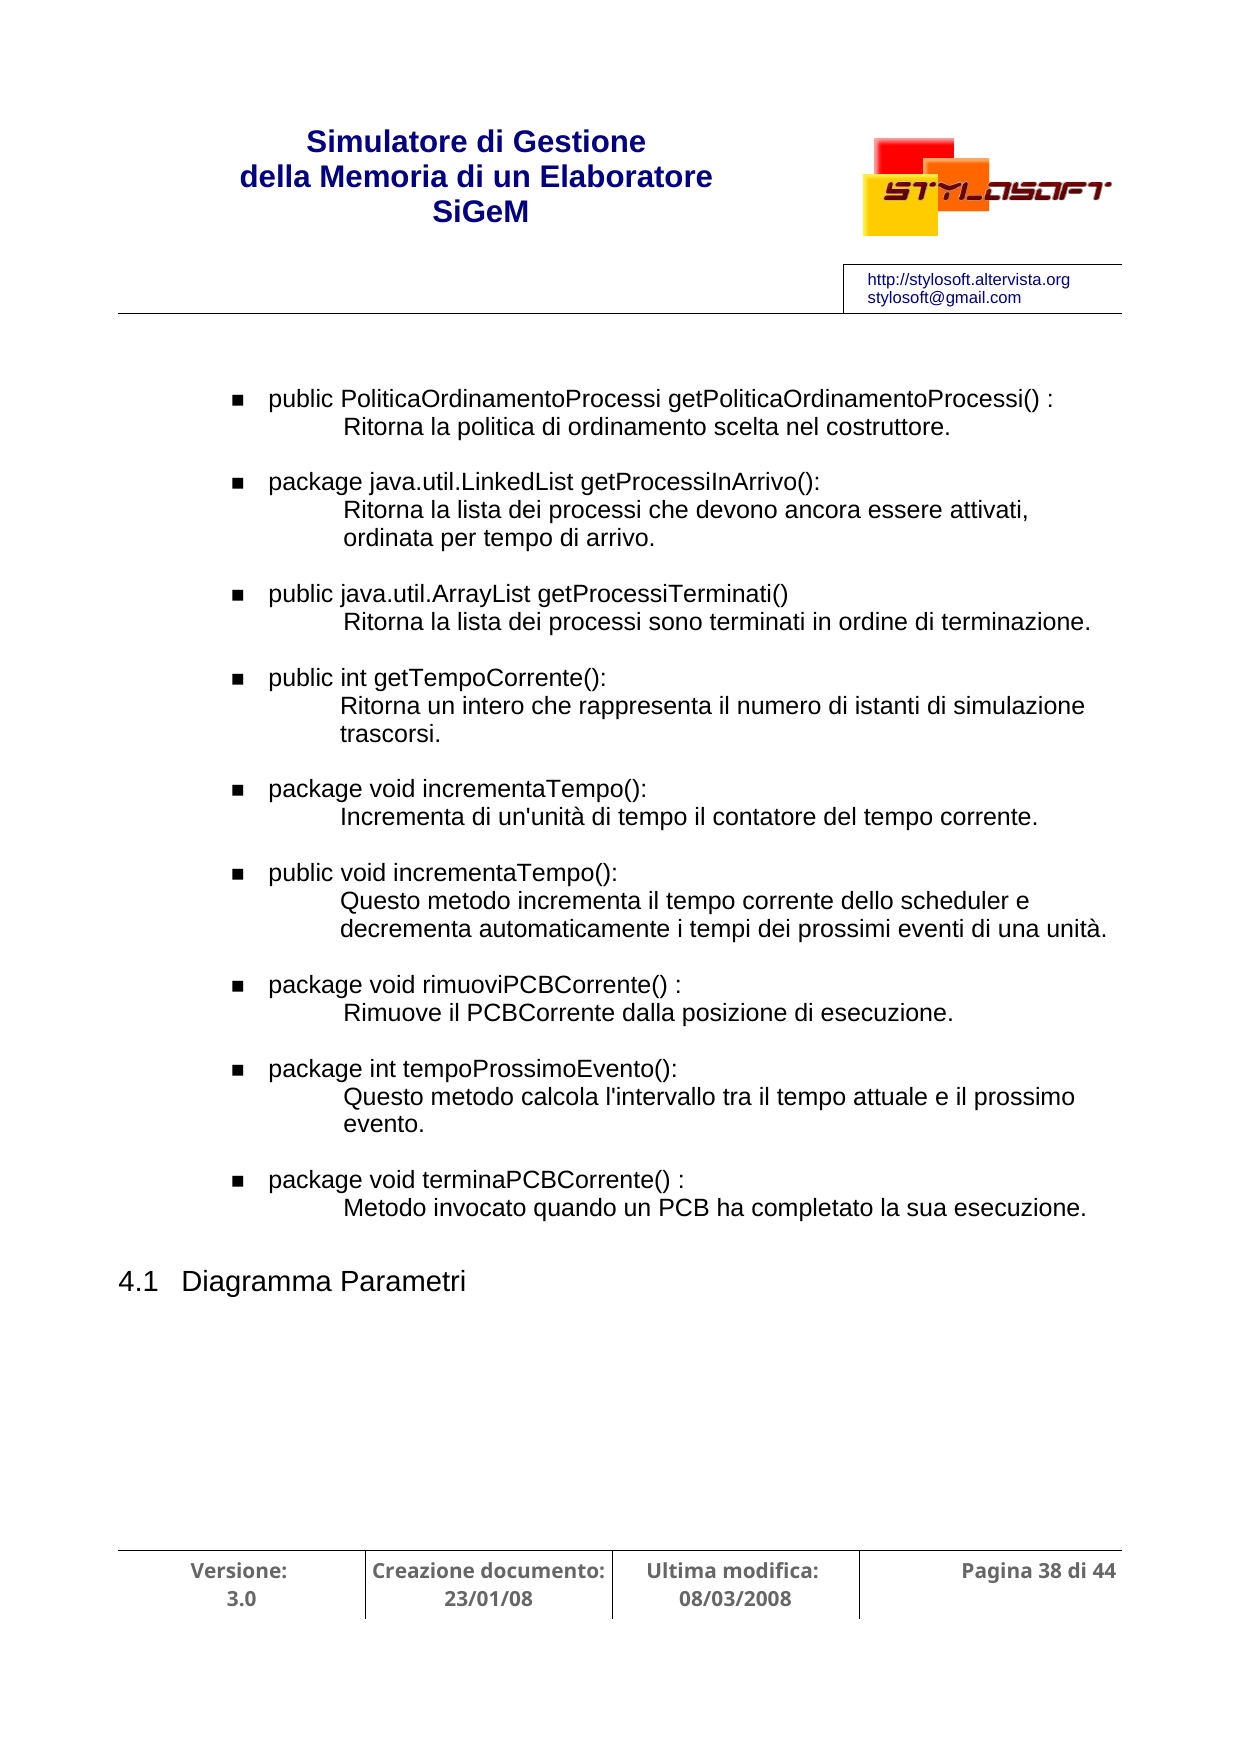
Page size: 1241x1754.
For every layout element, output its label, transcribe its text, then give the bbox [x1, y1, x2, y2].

list public void incrementaTempo(): [231, 859, 1122, 887]
list Rimuove il PCBCorrente dalla posizione di esecuzione. [306, 999, 1122, 1027]
list package void terminaPCBCorrente() : [231, 1166, 1122, 1194]
list package void incrementaTempo(): [231, 775, 1122, 803]
list Ritorna la politica di ordinamento scelta nel costruttore. [306, 412, 1122, 440]
list package java.util.LinkedList getProcessiInArrivo(): [231, 468, 1122, 496]
list Ritorna la lista dei processi che devono ancora essere attivati, ordinata per tempo di arrivo. [306, 496, 1122, 552]
text Questo metodo incrementa il tempo corrente dello scheduler e decrementa automaticamente i tempi dei prossimi eventi di una unità. [118, 887, 1122, 943]
subtitle Diagramma Parametri [118, 1265, 1122, 1297]
text Incrementa di un'unità di tempo il contatore del tempo corrente. [118, 803, 1122, 831]
list Ritorna la lista dei processi sono terminati in ordine di terminazione. [306, 608, 1122, 636]
list public java.util.ArrayList getProcessiTerminati() [231, 580, 1122, 608]
picture [848, 123, 1117, 247]
list package void rimuoviPCBCorrente() : [231, 971, 1122, 999]
list public int getTempoCorrente(): [231, 664, 1122, 692]
list Questo metodo calcola l'intervallo tra il tempo attuale e il prossimo evento. [306, 1082, 1122, 1138]
list Metodo invocato quando un PCB ha completato la sua esecuzione. [306, 1194, 1122, 1222]
list package int tempoProssimoEvento(): [231, 1054, 1122, 1082]
text Ritorna un intero che rappresenta il numero di istanti di simulazione trascorsi. [118, 692, 1122, 747]
list public PoliticaOrdinamentoProcessi getPoliticaOrdinamentoProcessi() : [231, 384, 1122, 412]
